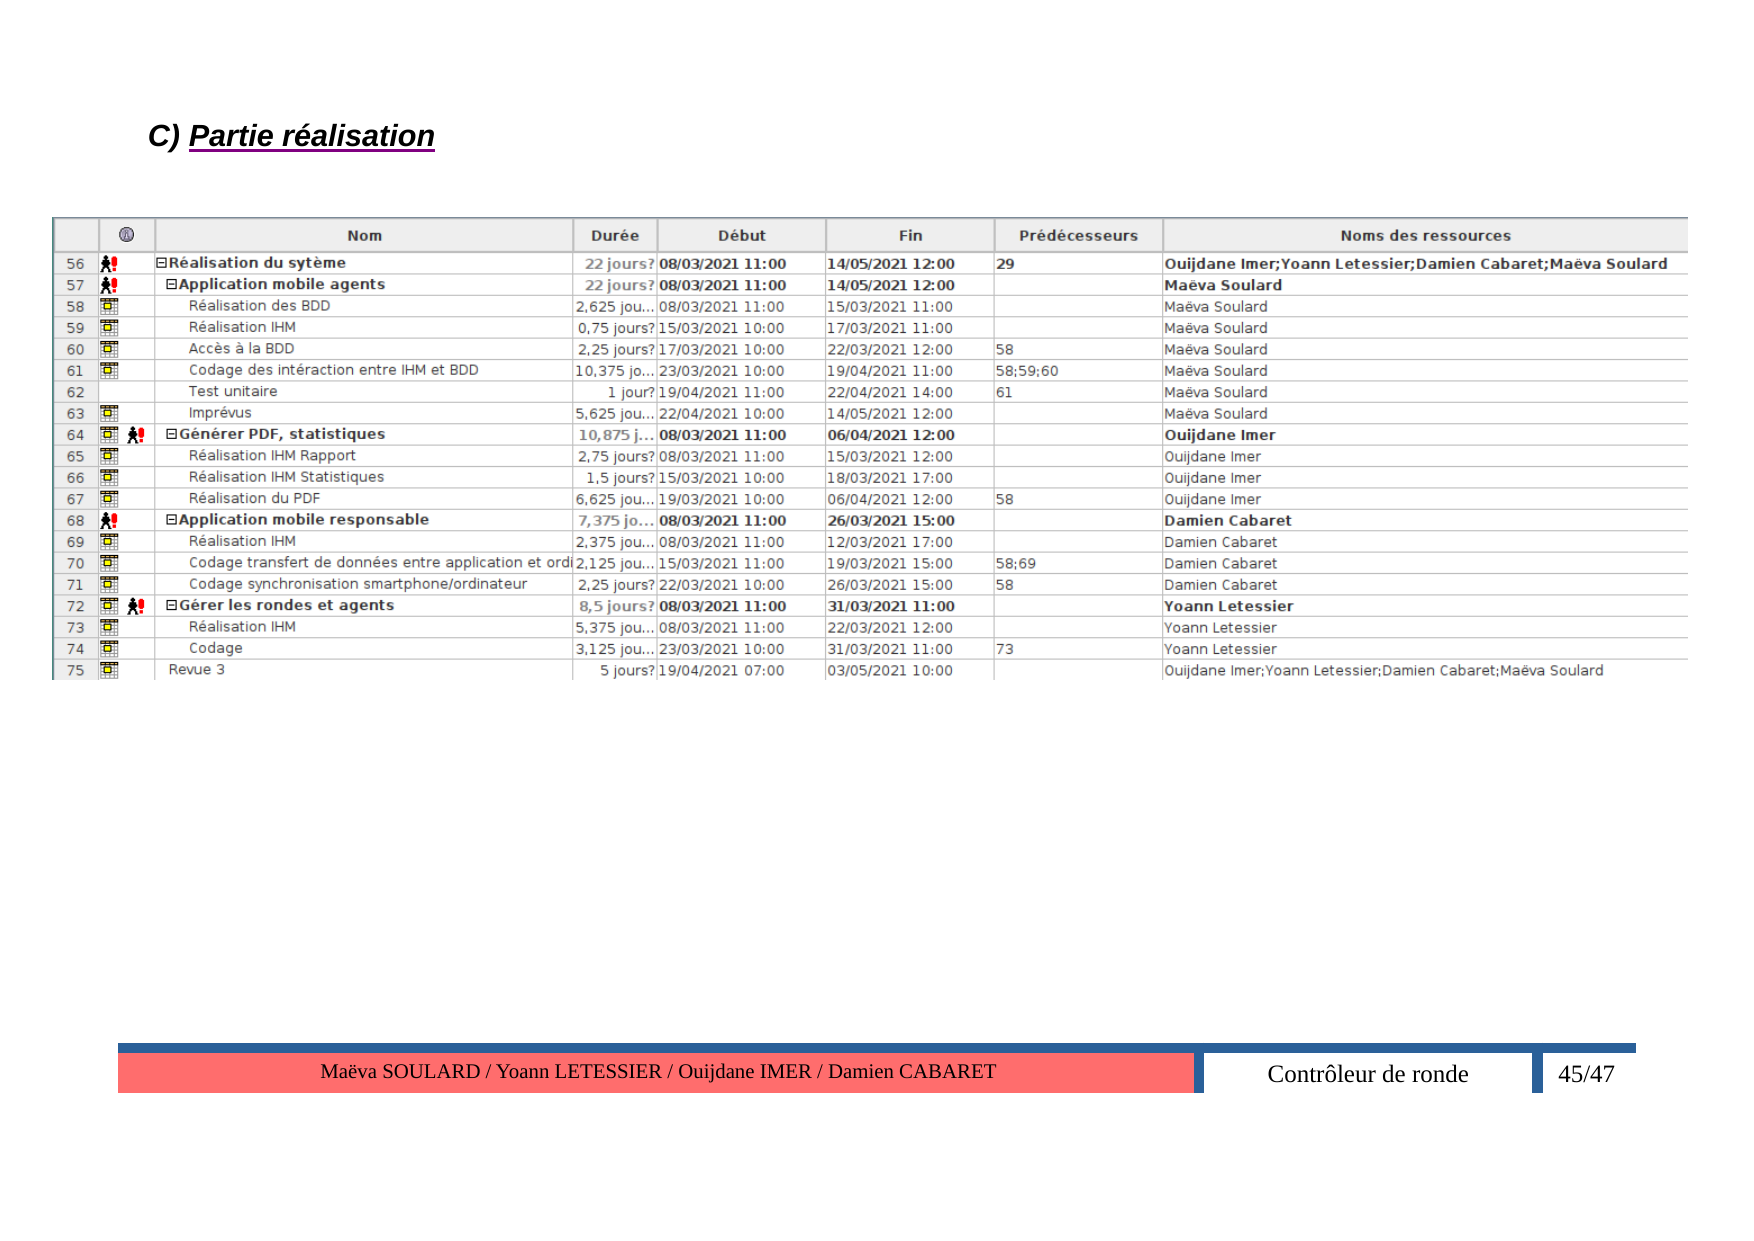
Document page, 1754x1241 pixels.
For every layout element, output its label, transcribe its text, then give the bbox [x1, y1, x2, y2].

subtitle Partie réalisation [118, 118, 1636, 153]
picture [52, 217, 1688, 680]
